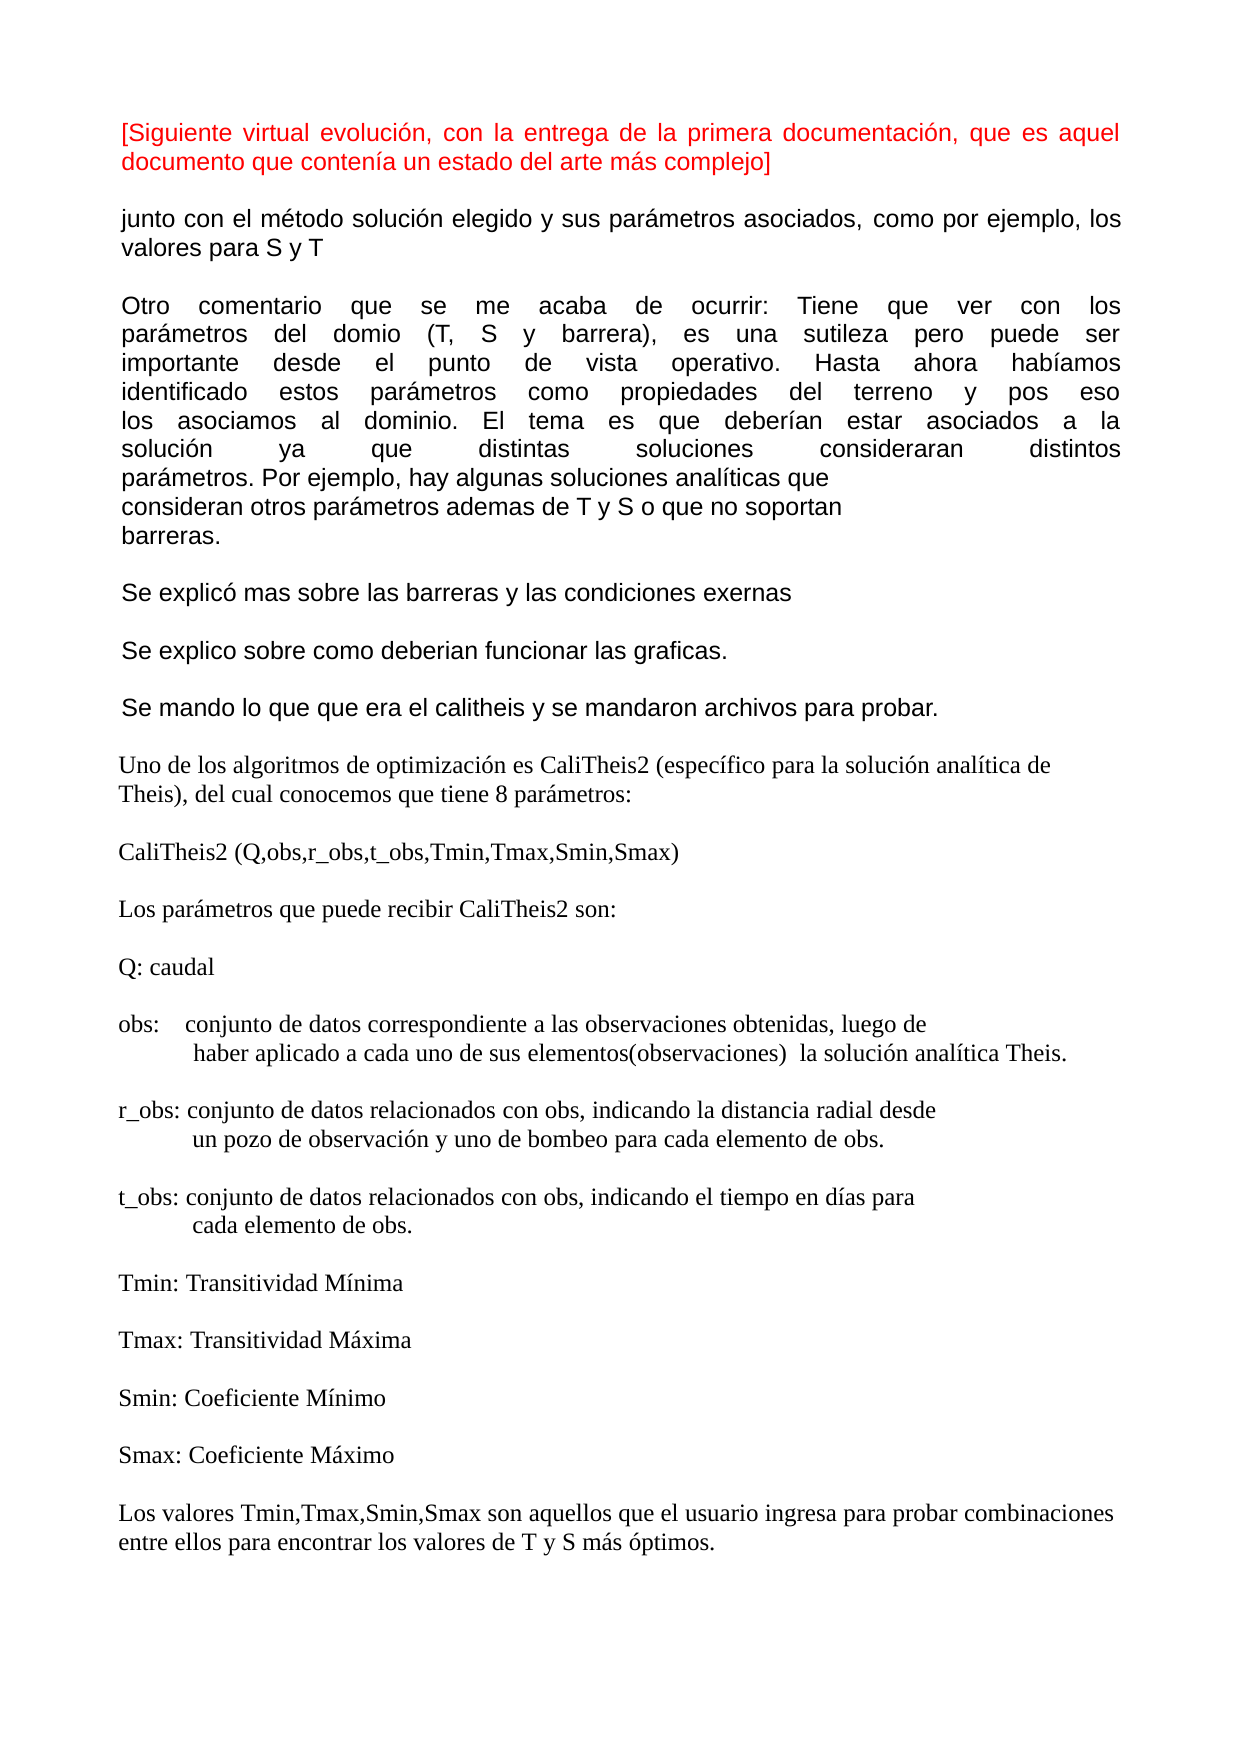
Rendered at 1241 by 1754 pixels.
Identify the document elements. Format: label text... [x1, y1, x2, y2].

text Los parámetros que puede recibir CaliTheis2 son: [118, 894, 1122, 923]
text cada elemento de obs. [118, 1211, 1122, 1239]
text junto con el método solución elegido y sus parámetros asociados, como por ejemplo, los valores para S y T [121, 204, 1122, 262]
text Tmax: Transitividad Máxima [118, 1326, 1122, 1354]
text Los valores Tmin,Tmax,Smin,Smax son aquellos que el usuario ingresa para probar combinaciones entre ellos para encontrar los valores de T y S más óptimos. [118, 1498, 1122, 1556]
text [Siguiente virtual evolución, con la entrega de la primera documentación, que es aquel documento que contenía un estado del arte más complejo] [121, 118, 1122, 176]
text un pozo de observación y uno de bombeo para cada elemento de obs. [118, 1124, 1122, 1153]
text Q: caudal [118, 952, 1122, 981]
text obs: conjunto de datos correspondiente a las observaciones obtenidas, luego de [118, 1009, 1122, 1038]
text haber aplicado a cada uno de sus elementos(observaciones) la solución analítica Theis. [193, 1038, 1122, 1067]
text Se mando lo que que era el calitheis y se mandaron archivos para probar. [121, 693, 1122, 722]
text Uno de los algoritmos de optimización es CaliTheis2 (específico para la solución analítica de Theis), del cual conocemos que tiene 8 parámetros: [118, 751, 1122, 808]
text r_obs: conjunto de datos relacionados con obs, indicando la distancia radial desde [118, 1096, 1122, 1124]
text consideran otros parámetros ademas de T y S o que no soportan [121, 492, 1122, 521]
text CaliTheis2 (Q,obs,r_obs,t_obs,Tmin,Tmax,Smin,Smax) [118, 837, 1122, 866]
text Smin: Coeficiente Mínimo [118, 1383, 1122, 1412]
text barreras. [121, 521, 1122, 549]
text Smax: Coeficiente Máximo [118, 1441, 1122, 1469]
text Se explicó mas sobre las barreras y las condiciones exernas [121, 578, 1122, 607]
text Tmin: Transitividad Mínima [118, 1268, 1122, 1297]
text Otro comentario que se me acaba de ocurrir: Tiene que ver con los parámetros del domio (T, S y barrera), es una sutileza pero puede ser importante desde el punto de vista operativo. Hasta ahora habíamos identificado estos parámetros como propiedades del terreno y pos eso los asociamos al dominio. El tema es que deberían estar asociados a la solución ya que distintas soluciones consideraran distintos parámetros. Por ejemplo, hay algunas soluciones analíticas que [121, 291, 1122, 492]
text t_obs: conjunto de datos relacionados con obs, indicando el tiempo en días para [118, 1182, 1122, 1211]
text Se explico sobre como deberian funcionar las graficas. [121, 636, 1122, 664]
